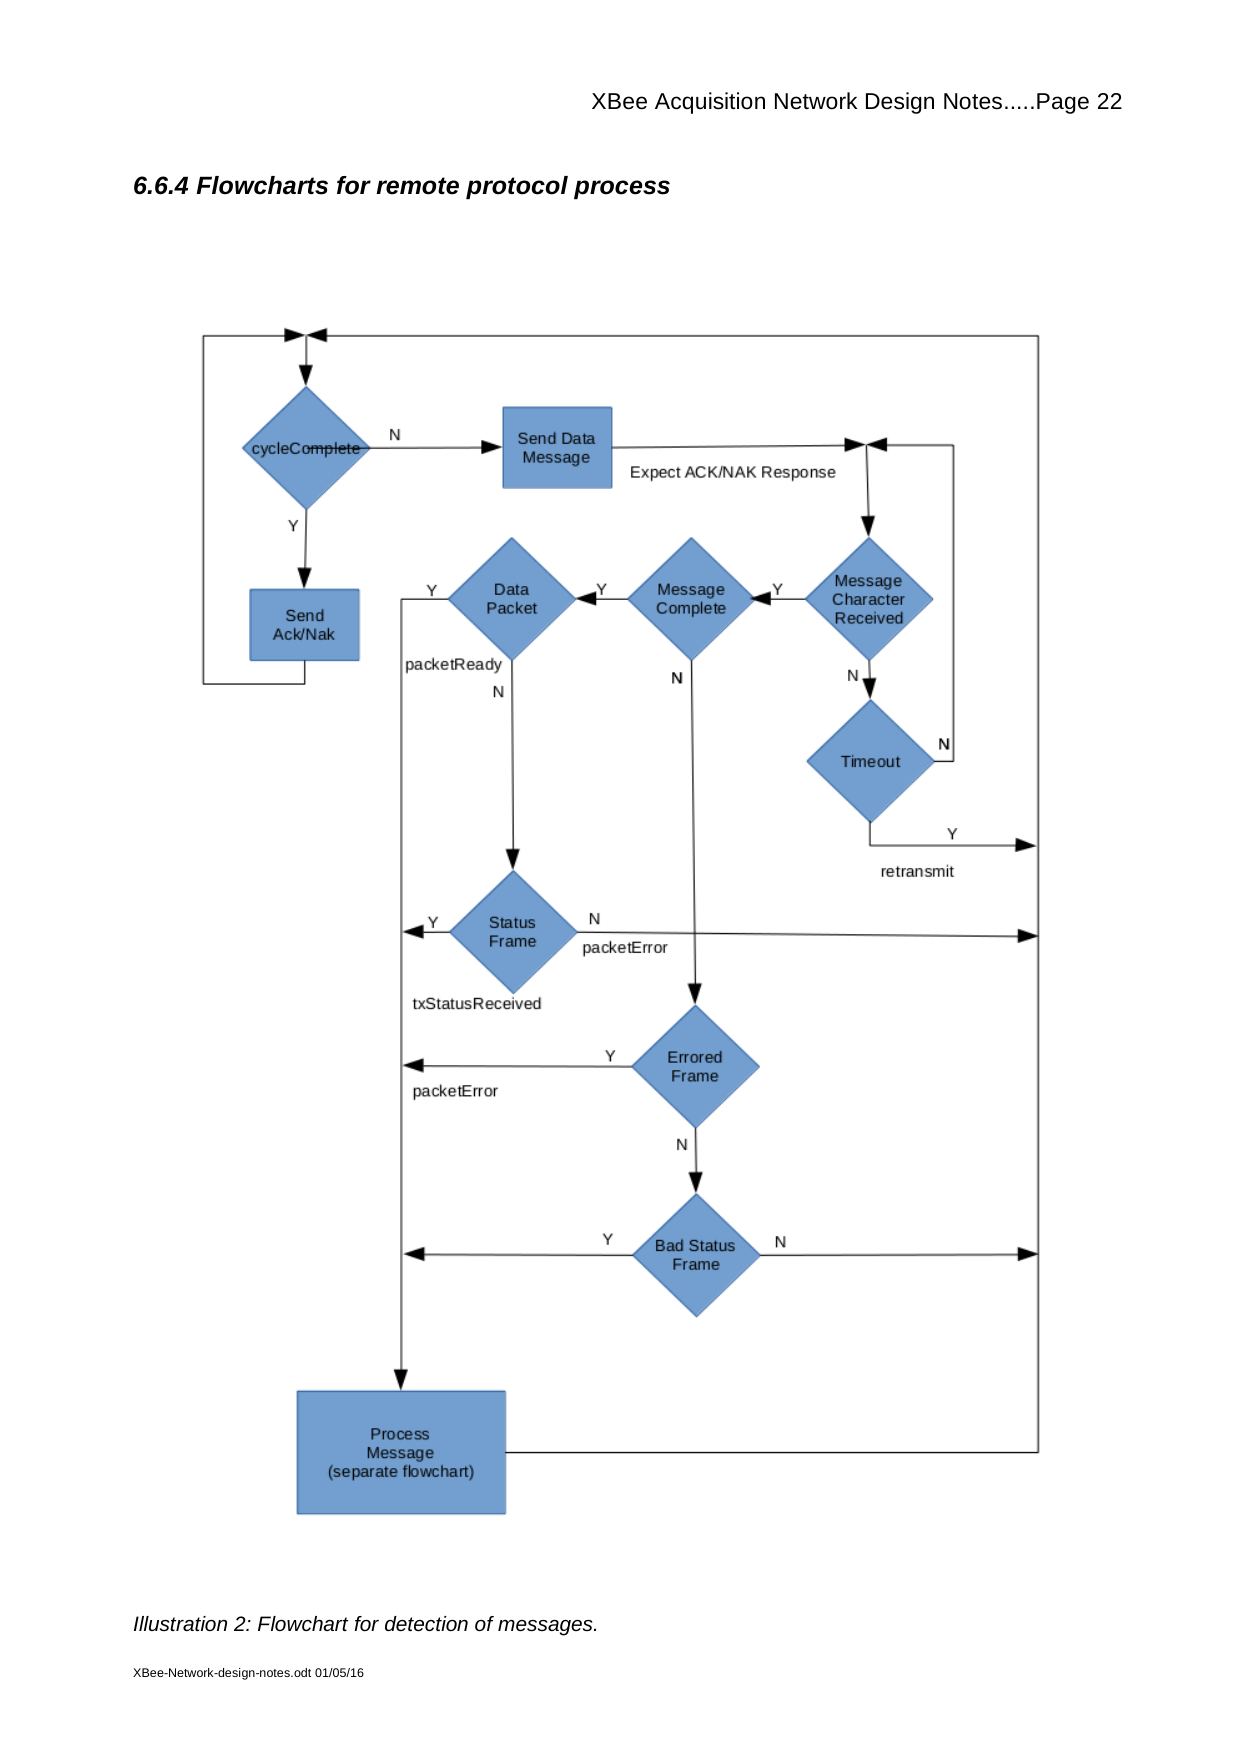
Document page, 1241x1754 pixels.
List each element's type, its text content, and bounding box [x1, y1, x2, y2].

picture [132, 212, 1123, 1613]
text Illustration 2: Flowchart for detection of messages. [133, 1613, 1123, 1636]
subtitle Flowcharts for remote protocol process [133, 172, 1123, 200]
